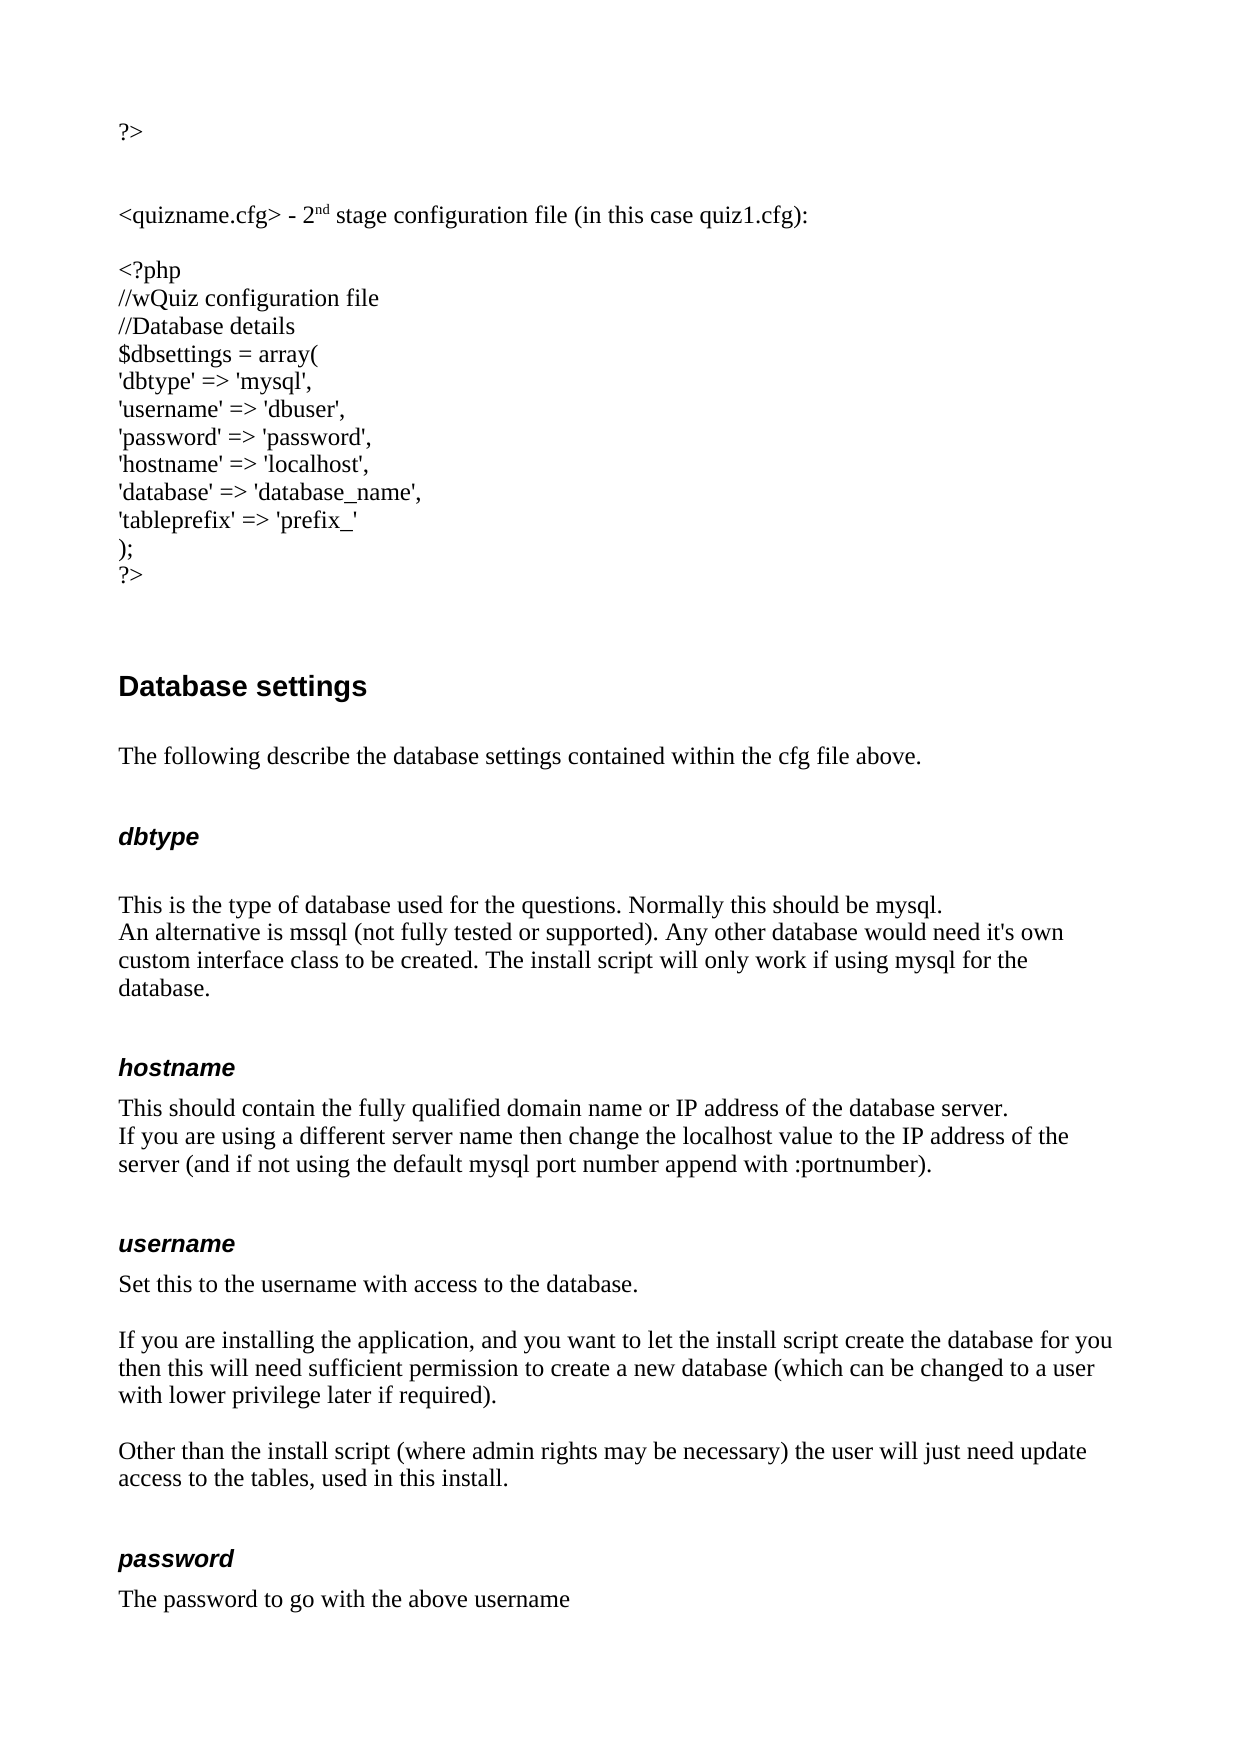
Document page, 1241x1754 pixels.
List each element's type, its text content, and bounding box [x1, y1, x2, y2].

text $dbsettings = array( [118, 340, 1122, 367]
text If you are installing the application, and you want to let the install script create the database for you then this will need sufficient permission to create a new database (which can be changed to a user with lower privilege later if required). [118, 1326, 1122, 1409]
text An alternative is mssql (not fully tested or supported). Any other database would need it's own custom interface class to be created. The install script will only work if using mysql for the database. [118, 918, 1122, 1002]
text 'username' => 'dbuser', [118, 395, 1122, 423]
text //wQuiz configuration file [118, 284, 1122, 312]
text 'database' => 'database_name', [118, 478, 1122, 506]
text 'password' => 'password', [118, 423, 1122, 451]
text 'dbtype' => 'mysql', [118, 367, 1122, 395]
text Other than the install script (where admin rights may be necessary) the user will just need update access to the tables, used in this install. [118, 1437, 1122, 1492]
text <?php [118, 257, 1122, 284]
text This is the type of database used for the questions. Normally this should be mysql. [118, 891, 1122, 918]
text 'tableprefix' => 'prefix_' [118, 506, 1122, 534]
text The following describe the database settings contained within the cfg file above. [118, 742, 1122, 770]
text If you are using a different server name then change the localhost value to the IP address of the server (and if not using the default mysql port number append with :portnumber). [118, 1122, 1122, 1178]
text //Database details [118, 312, 1122, 340]
subtitle hostname [118, 1054, 1122, 1082]
text This should contain the fully qualified domain name or IP address of the database server. [118, 1094, 1122, 1122]
text Set this to the username with access to the database. [118, 1271, 1122, 1298]
subtitle password [118, 1545, 1122, 1573]
text ); [118, 534, 1122, 561]
subtitle dbtype [118, 823, 1122, 851]
text ?> [118, 561, 1122, 589]
text 'hostname' => 'localhost', [118, 451, 1122, 478]
text ?> [118, 118, 1122, 146]
text <quizname.cfg> - 2nd stage configuration file (in this case quiz1.cfg): [118, 201, 1122, 229]
subtitle username [118, 1230, 1122, 1258]
subtitle Database settings [118, 669, 1122, 702]
text The password to go with the above username [118, 1585, 1122, 1613]
